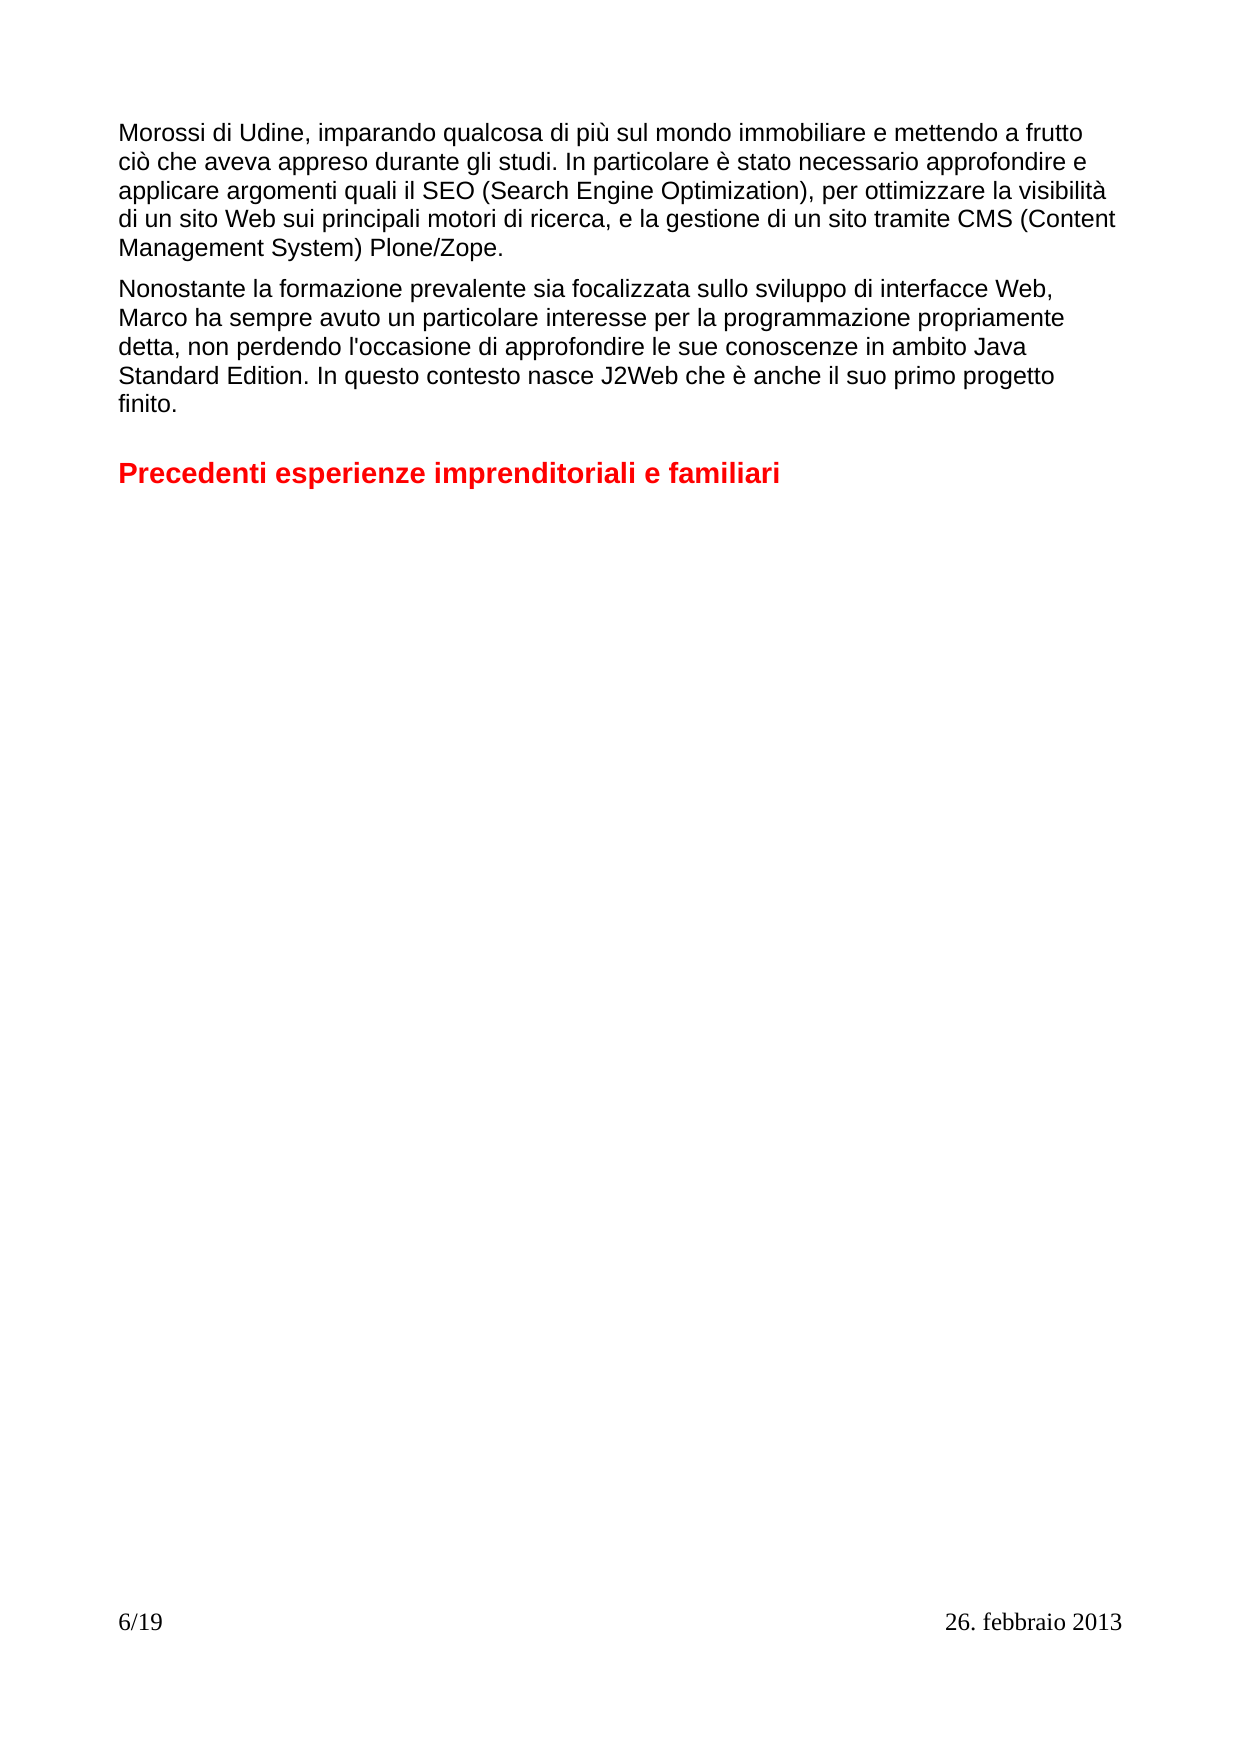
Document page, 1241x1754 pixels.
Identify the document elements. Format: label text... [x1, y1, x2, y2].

text Morossi di Udine, imparando qualcosa di più sul mondo immobiliare e mettendo a frutto ciò che aveva appreso durante gli studi. In particolare è stato necessario approfondire e applicare argomenti quali il SEO (Search Engine Optimization), per ottimizzare la visibilità di un sito Web sui principali motori di ricerca, e la gestione di un sito tramite CMS (Content Management System) Plone/Zope. [118, 118, 1122, 262]
text Nonostante la formazione prevalente sia focalizzata sullo sviluppo di interfacce Web, Marco ha sempre avuto un particolare interesse per la programmazione propriamente detta, non perdendo l'occasione di approfondire le sue conoscenze in ambito Java Standard Edition. In questo contesto nasce J2Web che è anche il suo primo progetto finito. [118, 274, 1122, 418]
subtitle Precedenti esperienze imprenditoriali e familiari [118, 456, 1122, 489]
